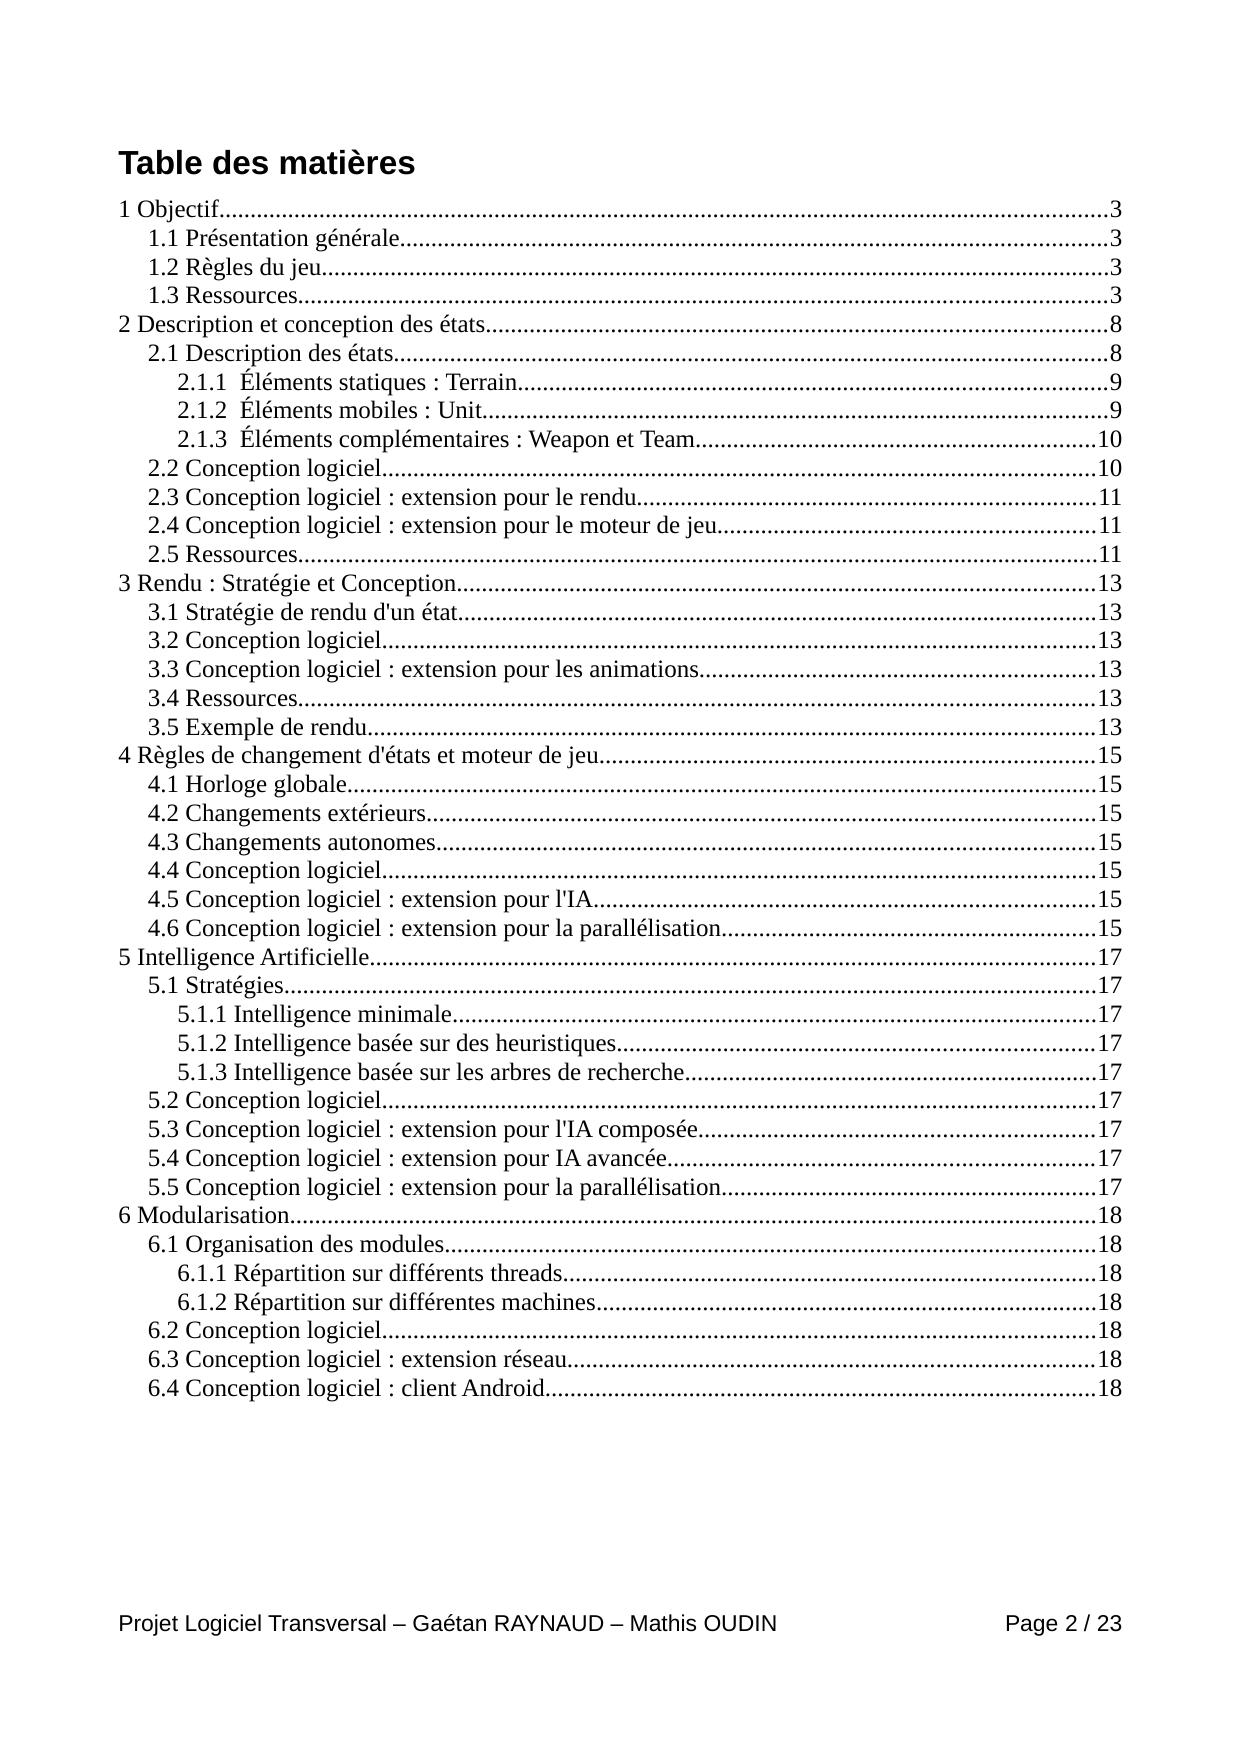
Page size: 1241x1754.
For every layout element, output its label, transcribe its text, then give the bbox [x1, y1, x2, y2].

text 6.1.2 Répartition sur différentes machines 18 [177, 1287, 1122, 1315]
text 5.1.1 Intelligence minimale 17 [177, 999, 1122, 1028]
text 4.5 Conception logiciel : extension pour l'IA 15 [148, 884, 1122, 913]
text 6.2 Conception logiciel 18 [148, 1315, 1122, 1344]
text 4.3 Changements autonomes 15 [148, 827, 1122, 855]
text 6.3 Conception logiciel : extension réseau 18 [148, 1344, 1122, 1373]
text 5.2 Conception logiciel 17 [148, 1085, 1122, 1114]
text 2.1 Description des états 8 [148, 338, 1122, 367]
text 5.1.2 Intelligence basée sur des heuristiques 17 [177, 1028, 1122, 1057]
text 6.1 Organisation des modules 18 [148, 1229, 1122, 1258]
subtitle Table des matières [118, 143, 1122, 182]
text 4.4 Conception logiciel 15 [148, 855, 1122, 884]
text 2 Description et conception des états 8 [118, 309, 1122, 338]
text 2.3 Conception logiciel : extension pour le rendu 11 [148, 482, 1122, 510]
text 3.1 Stratégie de rendu d'un état 13 [148, 597, 1122, 625]
text 1.2 Règles du jeu 3 [148, 252, 1122, 280]
text 5.1 Stratégies 17 [148, 970, 1122, 999]
text 2.1.3 Éléments complémentaires : Weapon et Team 10 [177, 424, 1122, 453]
text 5.3 Conception logiciel : extension pour l'IA composée 17 [148, 1114, 1122, 1143]
text 2.1.1 Éléments statiques : Terrain 9 [177, 367, 1122, 395]
text 2.5 Ressources 11 [148, 539, 1122, 568]
text 3 Rendu : Stratégie et Conception 13 [118, 568, 1122, 597]
text 2.2 Conception logiciel 10 [148, 453, 1122, 482]
text 5 Intelligence Artificielle 17 [118, 942, 1122, 970]
text 3.3 Conception logiciel : extension pour les animations 13 [148, 654, 1122, 683]
text 4.6 Conception logiciel : extension pour la parallélisation 15 [148, 913, 1122, 942]
text 6.1.1 Répartition sur différents threads 18 [177, 1258, 1122, 1287]
text 2.1.2 Éléments mobiles : Unit 9 [177, 395, 1122, 424]
text 5.5 Conception logiciel : extension pour la parallélisation 17 [148, 1172, 1122, 1200]
text 5.1.3 Intelligence basée sur les arbres de recherche 17 [177, 1057, 1122, 1085]
text 3.4 Ressources 13 [148, 683, 1122, 712]
text 4.1 Horloge globale 15 [148, 769, 1122, 798]
text 1.1 Présentation générale 3 [148, 223, 1122, 252]
text 3.5 Exemple de rendu 13 [148, 712, 1122, 740]
text 6.4 Conception logiciel : client Android 18 [148, 1373, 1122, 1402]
text 3.2 Conception logiciel 13 [148, 625, 1122, 654]
text 4 Règles de changement d'états et moteur de jeu 15 [118, 740, 1122, 769]
text 6 Modularisation 18 [118, 1200, 1122, 1229]
text 2.4 Conception logiciel : extension pour le moteur de jeu 11 [148, 510, 1122, 539]
text 5.4 Conception logiciel : extension pour IA avancée 17 [148, 1143, 1122, 1172]
text 1.3 Ressources 3 [148, 280, 1122, 309]
text 1 Objectif 3 [118, 194, 1122, 223]
text 4.2 Changements extérieurs 15 [148, 798, 1122, 827]
